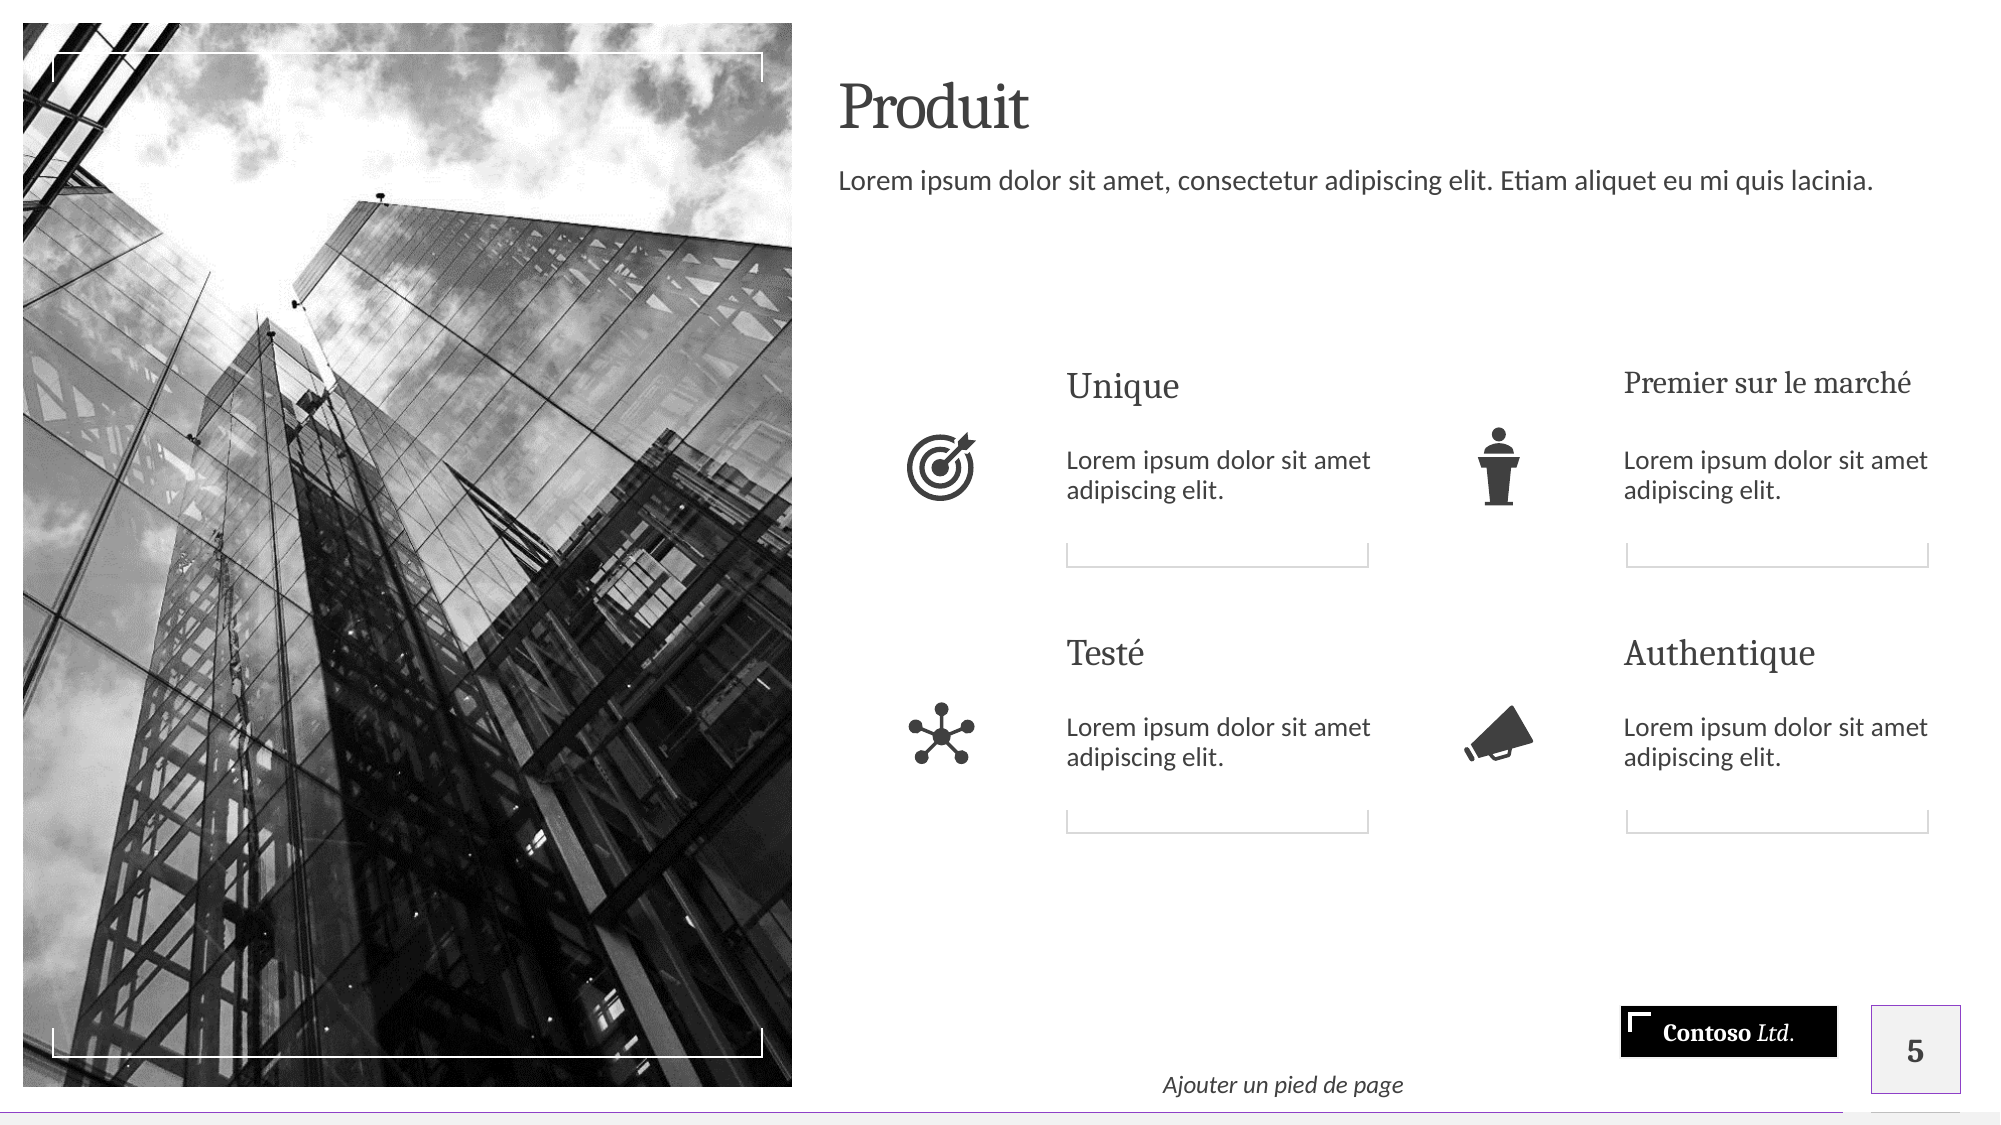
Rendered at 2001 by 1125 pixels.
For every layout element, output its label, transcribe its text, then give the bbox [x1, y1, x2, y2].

list Unique [1066, 366, 1374, 426]
list Testé [1066, 633, 1374, 693]
picture [899, 423, 985, 509]
text_box Ajouter un pied de page [1163, 1064, 1839, 1099]
list Lorem ipsum dolor sit amet, consectetur adipiscing elit. Etiam aliquet eu mi quis lacinia. [838, 165, 1931, 225]
picture [1456, 690, 1542, 776]
title Produit [838, 70, 1932, 142]
picture [899, 690, 985, 776]
list Lorem ipsum dolor sit amet adipiscing elit. [1623, 713, 1931, 773]
list Lorem ipsum dolor sit amet adipiscing elit. [1066, 713, 1374, 773]
picture [1456, 423, 1542, 509]
list Lorem ipsum dolor sit amet adipiscing elit. [1066, 446, 1374, 506]
list Authentique [1623, 633, 1931, 693]
list Premier sur le marché [1623, 366, 1931, 426]
text_box [1871, 1019, 1960, 1080]
picture [23, 23, 792, 1087]
list Lorem ipsum dolor sit amet adipiscing elit. [1623, 446, 1931, 506]
